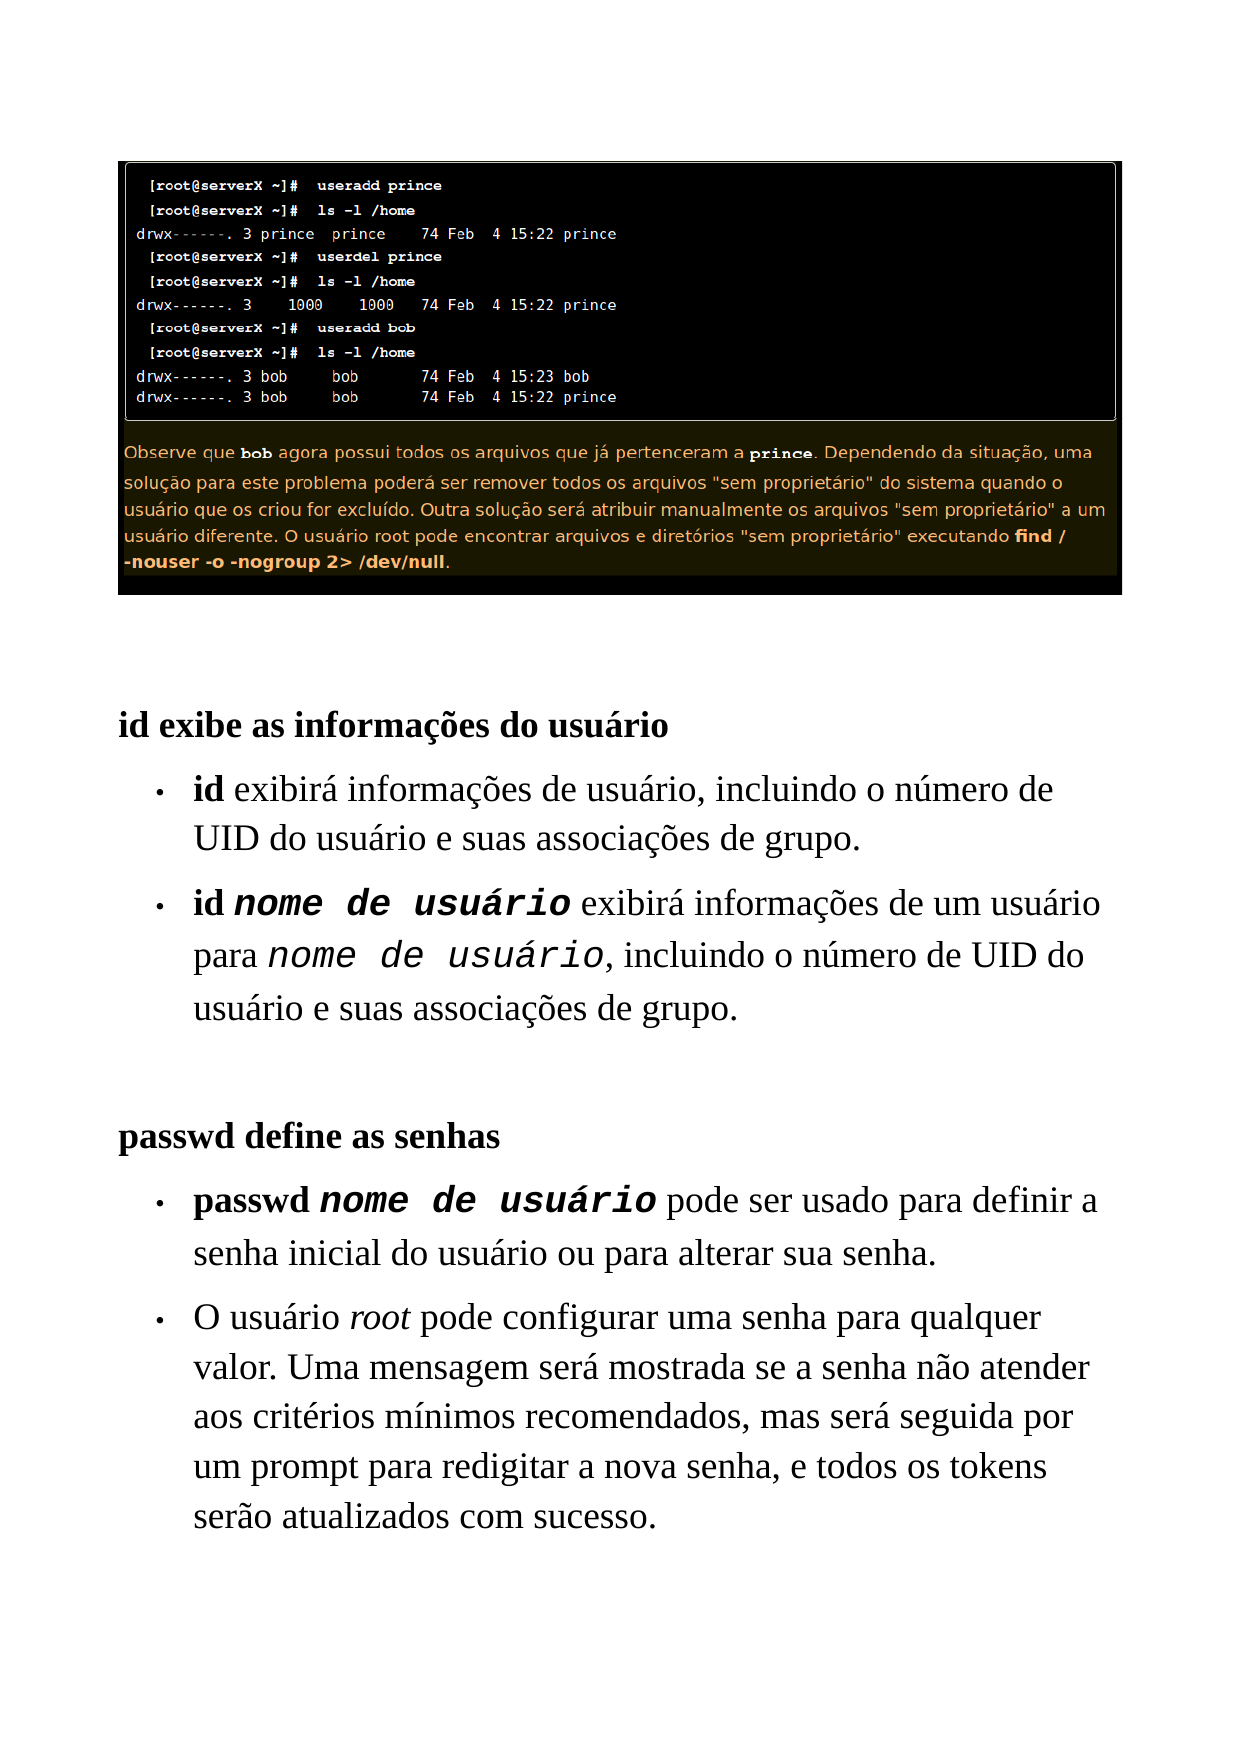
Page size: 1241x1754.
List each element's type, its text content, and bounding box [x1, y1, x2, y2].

text id exibe as informações do usuário [118, 702, 1122, 745]
list id nome de usuário exibirá informações de um usuário para nome de usuário, incluindo o número de UID do usuário e suas associações de grupo. [156, 880, 1122, 1028]
list O usuário root pode configurar uma senha para qualquer valor. Uma mensagem será mostrada se a senha não atender aos critérios mínimos recomendados, mas será seguida por um prompt para redigitar a nova senha, e todos os tokens serão atualizados com sucesso. [156, 1295, 1122, 1536]
text passwd define as senhas [118, 1114, 1122, 1157]
list passwd nome de usuário pode ser usado para definir a senha inicial do usuário ou para alterar sua senha. [156, 1178, 1122, 1274]
picture [118, 161, 1123, 595]
list id exibirá informações de usuário, incluindo o número de UID do usuário e suas associações de grupo. [156, 766, 1122, 859]
